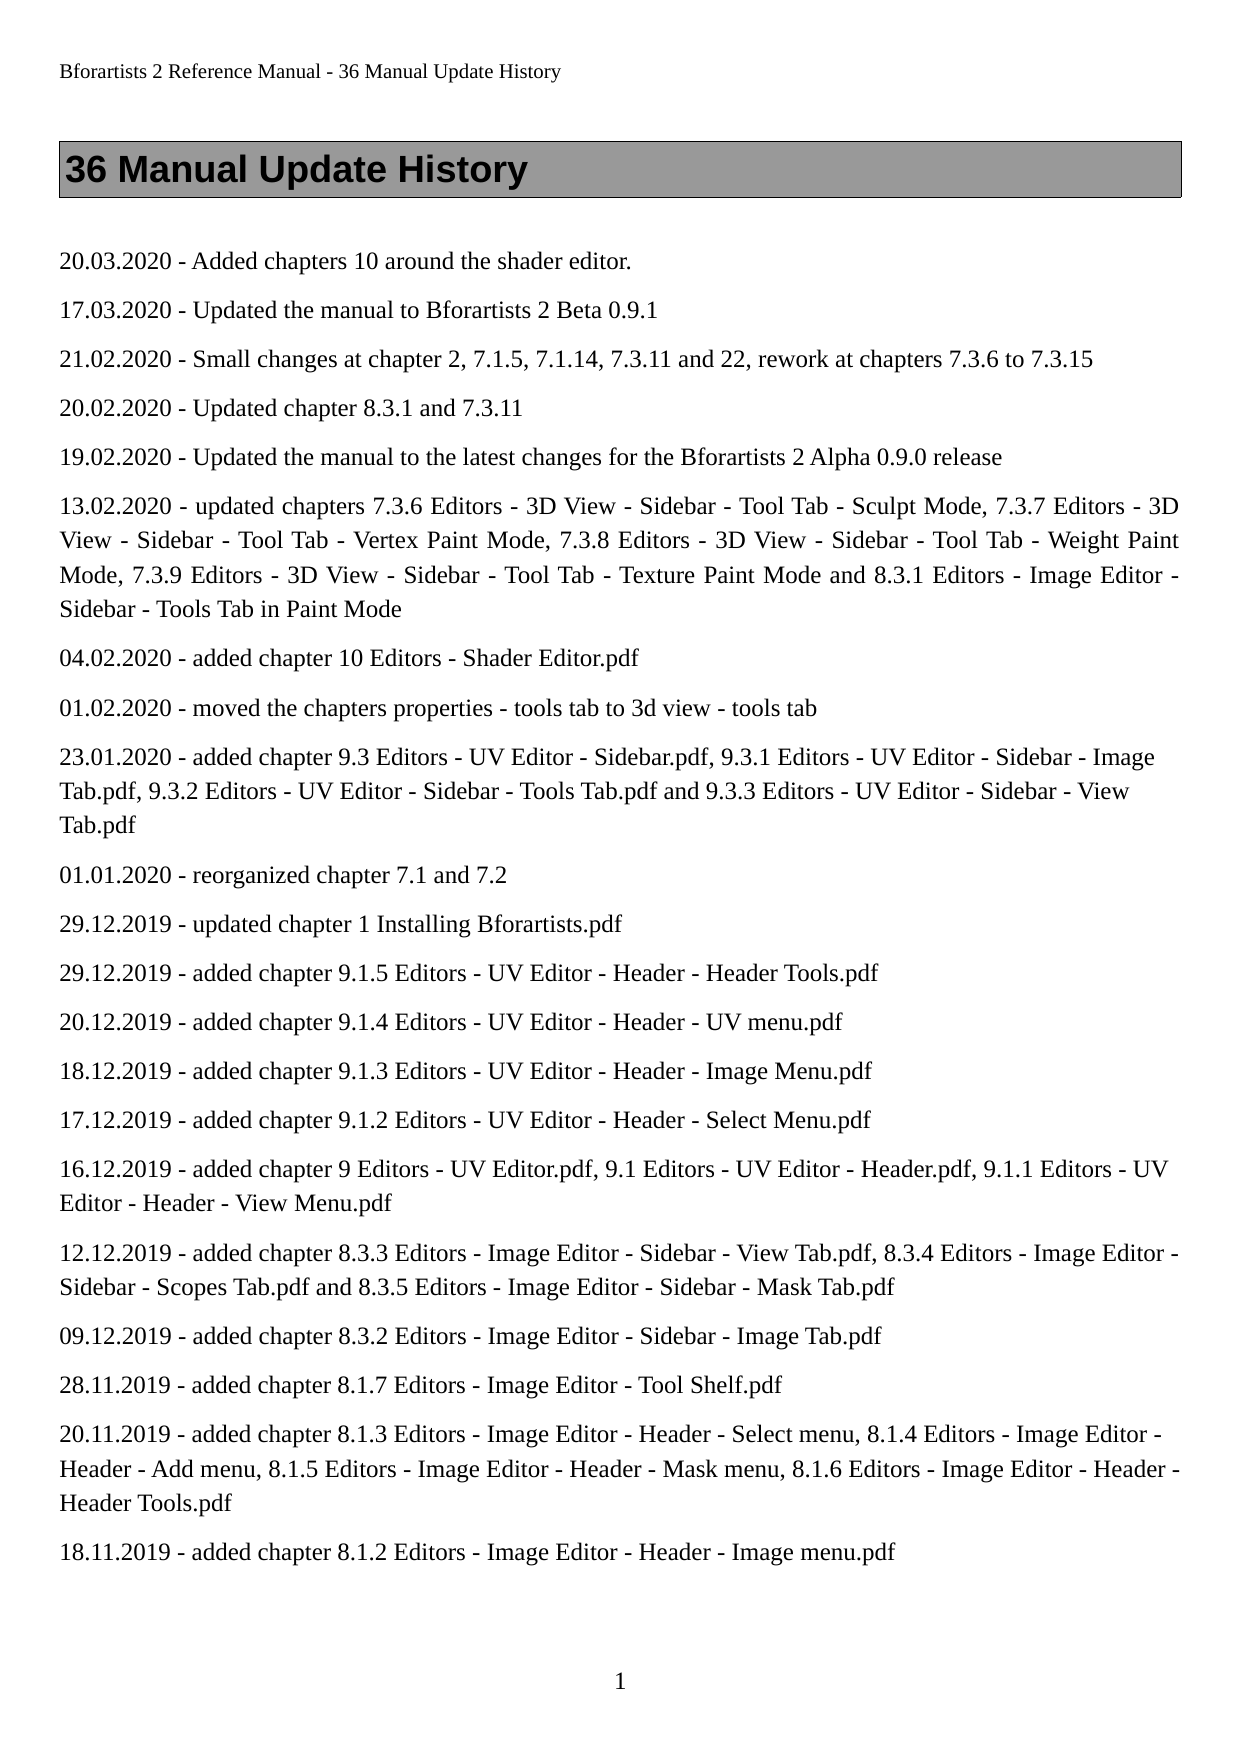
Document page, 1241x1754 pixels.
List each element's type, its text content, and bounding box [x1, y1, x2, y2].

text 20.02.2020 - Updated chapter 8.3.1 and 7.3.11 [59, 393, 1181, 422]
text 09.12.2019 - added chapter 8.3.2 Editors - Image Editor - Sidebar - Image Tab.pdf [59, 1321, 1181, 1350]
text 12.12.2019 - added chapter 8.3.3 Editors - Image Editor - Sidebar - View Tab.pdf, 8.3.4 Editors - Image Editor - Sidebar - Scopes Tab.pdf and 8.3.5 Editors - Image Editor - Sidebar - Mask Tab.pdf [59, 1238, 1181, 1301]
text 19.02.2020 - Updated the manual to the latest changes for the Bforartists 2 Alpha 0.9.0 release [59, 442, 1181, 471]
text 04.02.2020 - added chapter 10 Editors - Shader Editor.pdf [59, 643, 1181, 672]
text 18.12.2019 - added chapter 9.1.3 Editors - UV Editor - Header - Image Menu.pdf [59, 1056, 1181, 1085]
table_header 36 Manual Update History [60, 142, 1181, 197]
text 16.12.2019 - added chapter 9 Editors - UV Editor.pdf, 9.1 Editors - UV Editor - Header.pdf, 9.1.1 Editors - UV Editor - Header - View Menu.pdf [59, 1154, 1181, 1217]
text 29.12.2019 - updated chapter 1 Installing Bforartists.pdf [59, 909, 1181, 937]
text 01.01.2020 - reorganized chapter 7.1 and 7.2 [59, 860, 1181, 888]
text 20.11.2019 - added chapter 8.1.3 Editors - Image Editor - Header - Select menu, 8.1.4 Editors - Image Editor - Header - Add menu, 8.1.5 Editors - Image Editor - Header - Mask menu, 8.1.6 Editors - Image Editor - Header - Header Tools.pdf [59, 1419, 1181, 1517]
text 20.03.2020 - Added chapters 10 around the shader editor. [59, 246, 1181, 274]
text 01.02.2020 - moved the chapters properties - tools tab to 3d view - tools tab [59, 693, 1181, 721]
text 17.03.2020 - Updated the manual to Bforartists 2 Beta 0.9.1 [59, 295, 1181, 323]
text 13.02.2020 - updated chapters 7.3.6 Editors - 3D View - Sidebar - Tool Tab - Sculpt Mode, 7.3.7 Editors - 3D View - Sidebar - Tool Tab - Vertex Paint Mode, 7.3.8 Editors - 3D View - Sidebar - Tool Tab - Weight Paint Mode, 7.3.9 Editors - 3D View - Sidebar - Tool Tab - Texture Paint Mode and 8.3.1 Editors - Image Editor - Sidebar - Tools Tab in Paint Mode [59, 491, 1181, 623]
text 17.12.2019 - added chapter 9.1.2 Editors - UV Editor - Header - Select Menu.pdf [59, 1105, 1181, 1134]
text 28.11.2019 - added chapter 8.1.7 Editors - Image Editor - Tool Shelf.pdf [59, 1370, 1181, 1399]
text 21.02.2020 - Small changes at chapter 2, 7.1.5, 7.1.14, 7.3.11 and 22, rework at chapters 7.3.6 to 7.3.15 [59, 344, 1181, 373]
text 29.12.2019 - added chapter 9.1.5 Editors - UV Editor - Header - Header Tools.pdf [59, 958, 1181, 987]
text 18.11.2019 - added chapter 8.1.2 Editors - Image Editor - Header - Image menu.pdf [59, 1537, 1181, 1566]
text 23.01.2020 - added chapter 9.3 Editors - UV Editor - Sidebar.pdf, 9.3.1 Editors - UV Editor - Sidebar - Image Tab.pdf, 9.3.2 Editors - UV Editor - Sidebar - Tools Tab.pdf and 9.3.3 Editors - UV Editor - Sidebar - View Tab.pdf [59, 742, 1181, 839]
text 20.12.2019 - added chapter 9.1.4 Editors - UV Editor - Header - UV menu.pdf [59, 1007, 1181, 1036]
